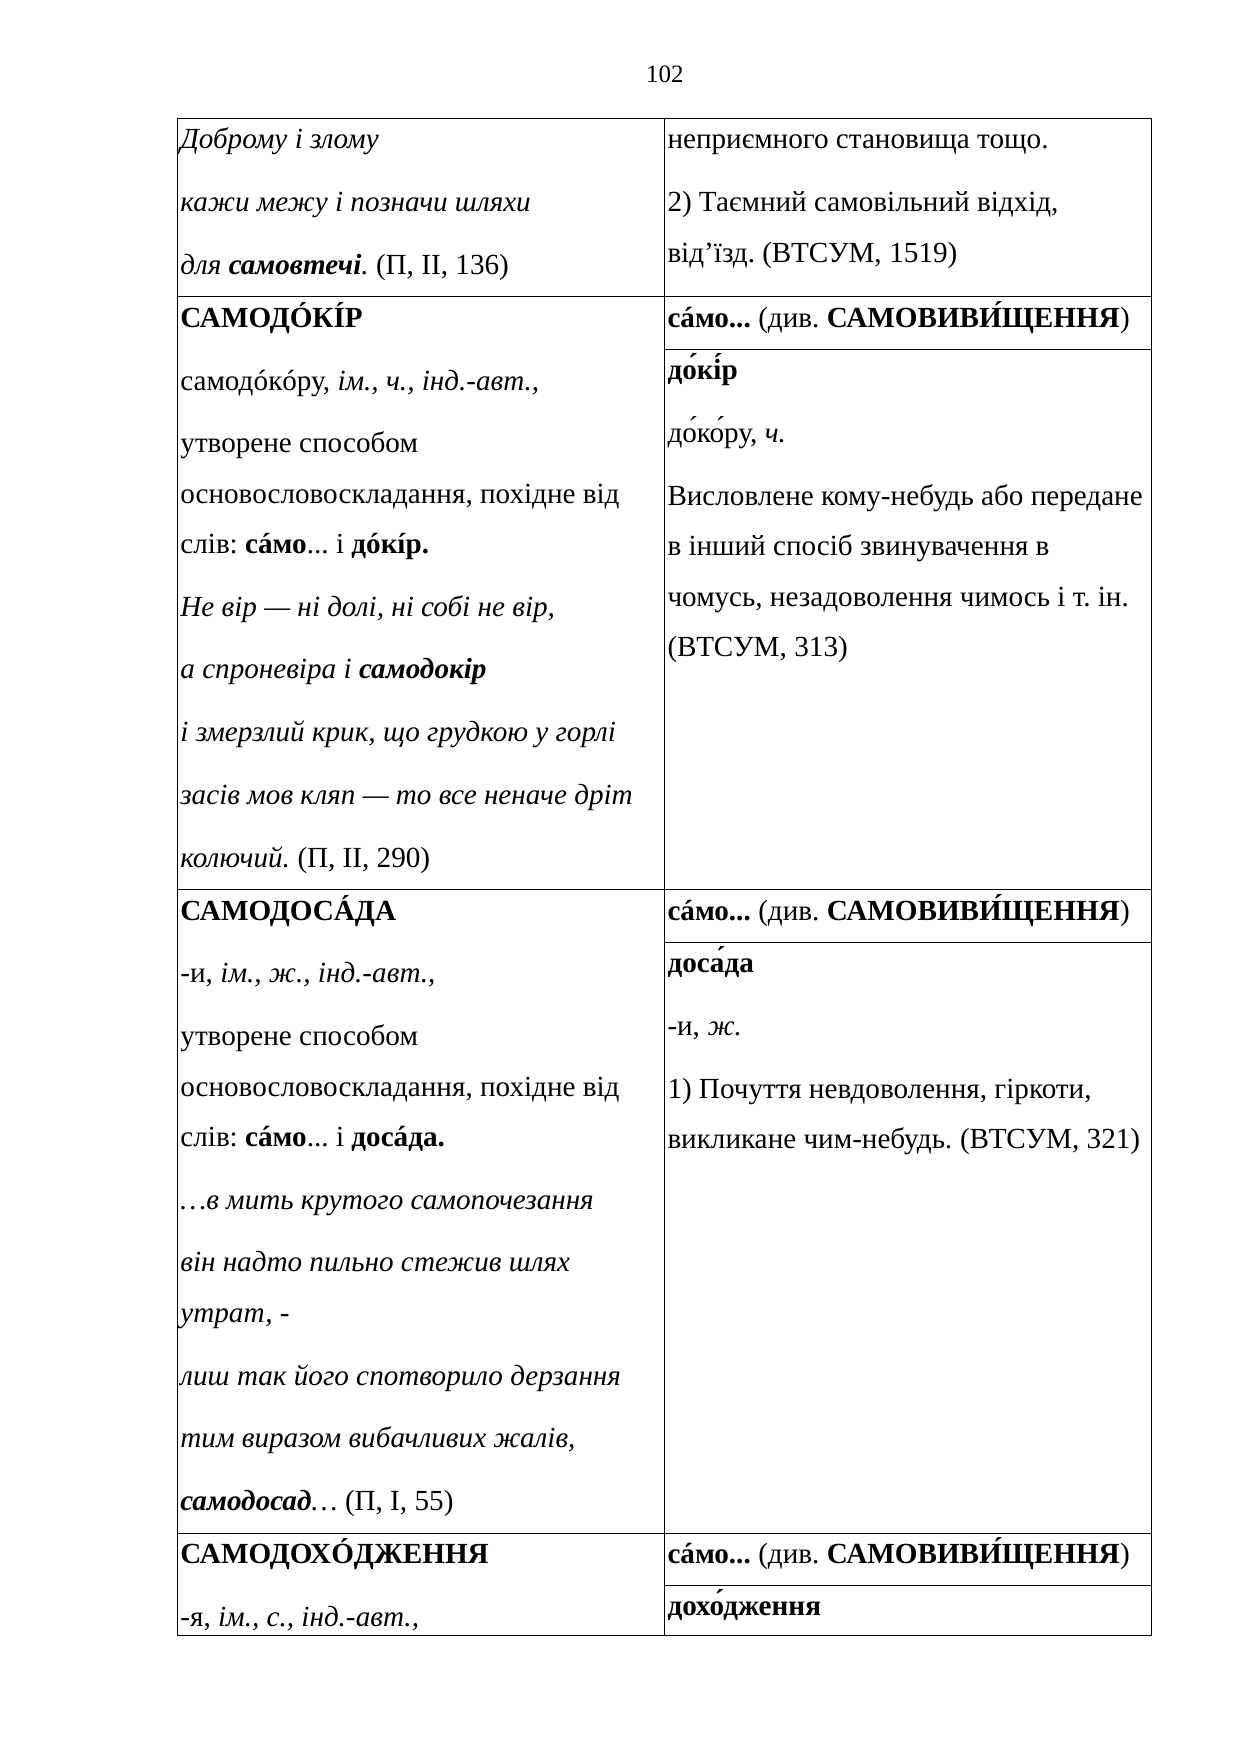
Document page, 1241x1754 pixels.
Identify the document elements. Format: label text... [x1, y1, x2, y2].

table_cell САМОДОХÓДЖЕННЯ -я, ім., с., інд.-авт., [178, 1534, 664, 1635]
table_cell сáмо... (див. САМОВИВИ́ЩЕННЯ) [665, 297, 1151, 349]
table_cell САМОДÓКÍР самодóкóру, ім., ч., інд.-авт., утворене способом основословоскладання, похідне від слів: сáмо... і дóкíр. Не вір — ні долі, ні собі не вір, а спроневіра і самодокір і змерзлий крик, що грудкою у горлі засів мов кляп — то все неначе дріт колючий. (П, ІІ, 290) [178, 297, 664, 889]
table_cell дохо́дження [665, 1586, 1151, 1635]
table_cell неприємного становища тощо. 2) Таємний самовільний відхід, від’їзд. (ВТСУМ, 1519) [665, 119, 1151, 296]
table_cell доса́да -и, ж. 1) Почуття невдоволення, гіркоти, викликане чим-небудь. (ВТСУМ, 321) [665, 943, 1151, 1532]
table_cell сáмо... (див. САМОВИВИ́ЩЕННЯ) [665, 890, 1151, 942]
table_cell сáмо... (див. САМОВИВИ́ЩЕННЯ) [665, 1534, 1151, 1585]
table_cell Доброму і злому кажи межу і позначи шляхи для самовтечі. (П, ІІ, 136) [178, 119, 664, 296]
table_cell до́кі́р до́ко́ру, ч. Висловлене кому-небудь або передане в інший спосіб звинувачення в чомусь, незадоволення чимось і т. ін. (ВТСУМ, 313) [665, 350, 1151, 889]
table_cell САМОДОСÁДА -и, ім., ж., інд.-авт., утворене способом основословоскладання, похідне від слів: сáмо... і досáда. …в мить крутого самопочезання він надто пильно стежив шлях утрат, - лиш так його спотворило дерзання тим виразом вибачливих жалів, самодосад… (П, І, 55) [178, 890, 664, 1532]
